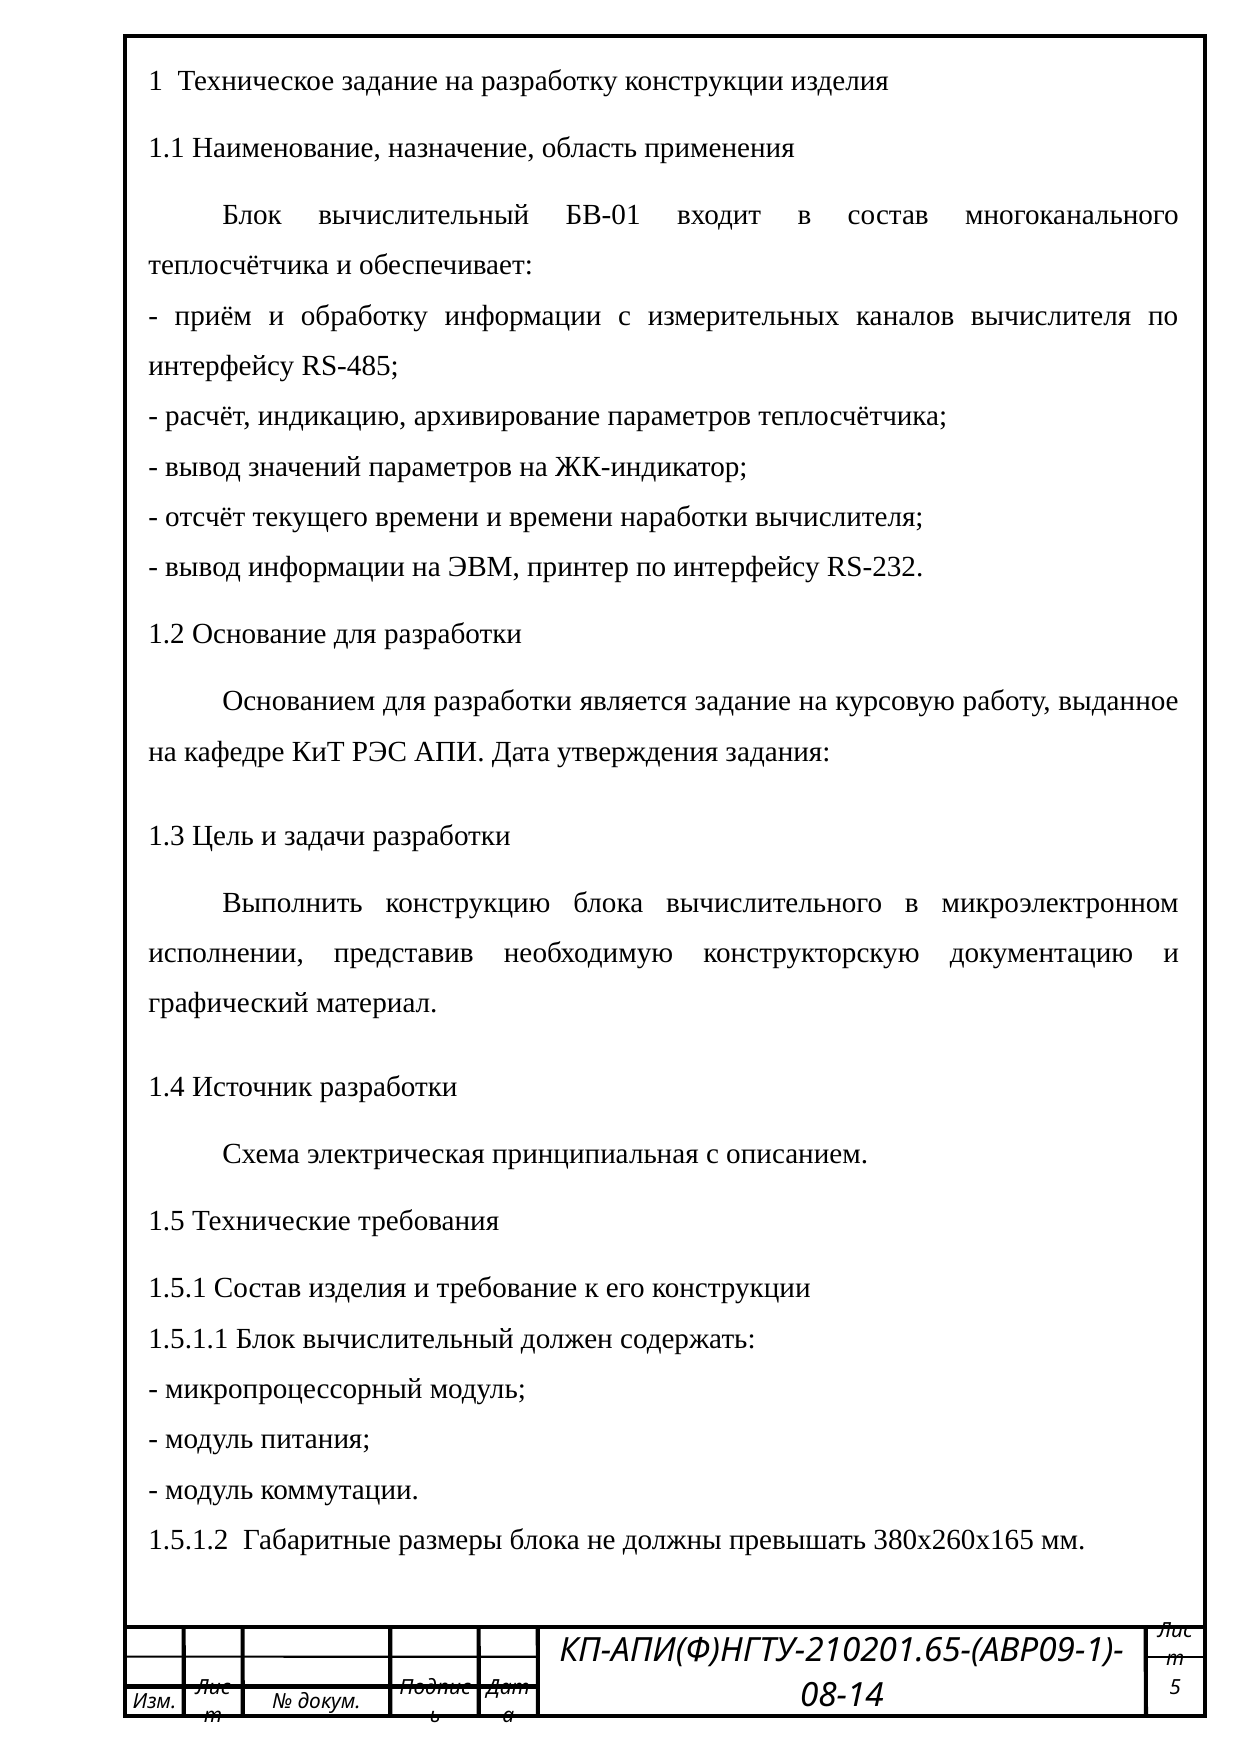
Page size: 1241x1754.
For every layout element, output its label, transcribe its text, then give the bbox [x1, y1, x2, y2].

text - вывод значений параметров на ЖК-индикатор; [148, 449, 1179, 482]
text Основанием для разработки является задание на курсовую работу, выданное на кафедре КиТ РЭС АПИ. Дата утверждения задания: [148, 683, 1179, 767]
text - отсчёт текущего времени и времени наработки вычислителя; [148, 499, 1179, 533]
text - расчёт, индикацию, архивирование параметров теплосчётчика; [148, 398, 1179, 432]
text - модуль питания; [148, 1421, 1179, 1455]
text 1.4 Источник разработки [148, 1069, 1179, 1103]
text Схема электрическая принципиальная с описанием. [148, 1136, 1179, 1170]
text 1 Техническое задание на разработку конструкции изделия [148, 63, 1179, 97]
text - микропроцессорный модуль; [148, 1371, 1179, 1405]
text 1.5 Технические требования [148, 1203, 1179, 1237]
text 1.5.1.1 Блок вычислительный должен содержать: [148, 1321, 1179, 1354]
text - модуль коммутации. [148, 1472, 1179, 1505]
text - приём и обработку информации с измерительных каналов вычислителя по интерфейсу RS-485; [148, 298, 1179, 382]
text - вывод информации на ЭВМ, принтер по интерфейсу RS-232. [148, 549, 1179, 583]
text Выполнить конструкцию блока вычислительного в микроэлектронном исполнении, представив необходимую конструкторскую документацию и графический материал. [148, 885, 1179, 1019]
text 1.5.1.2 Габаритные размеры блока не должны превышать 380х260х165 мм. [148, 1522, 1179, 1556]
text 1.1 Наименование, назначение, область применения [148, 130, 1179, 164]
text 1.2 Основание для разработки [148, 616, 1179, 650]
text 1.5.1 Состав изделия и требование к его конструкции [148, 1271, 1179, 1304]
text 1.3 Цель и задачи разработки [148, 818, 1179, 851]
text Блок вычислительный БВ-01 входит в состав многоканального теплосчётчика и обеспечивает: [148, 197, 1179, 281]
